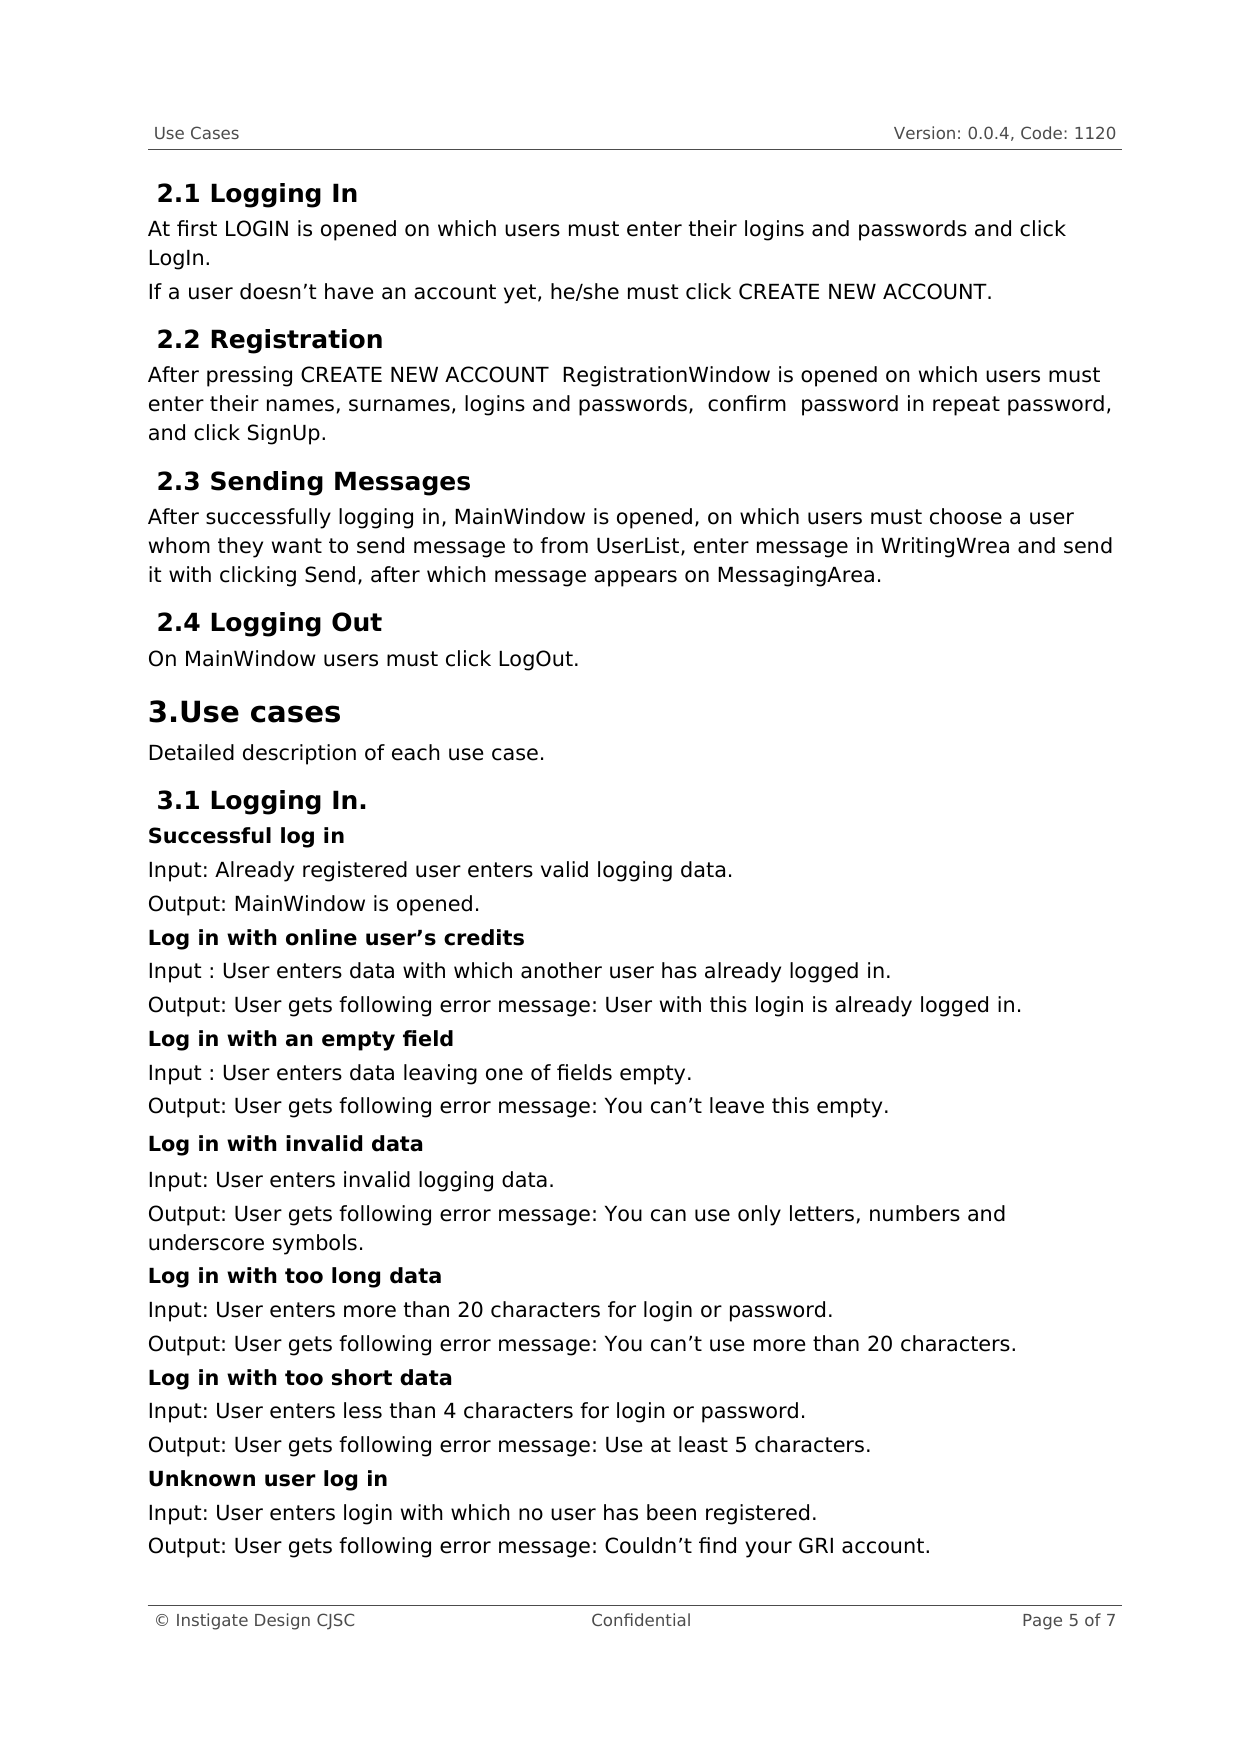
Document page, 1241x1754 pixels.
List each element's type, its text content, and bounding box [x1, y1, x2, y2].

text Output: User gets following error message: Couldn’t find your GRI account. [148, 1534, 1122, 1559]
subtitle Logging In [148, 179, 1122, 208]
text After pressing CREATE NEW ACCOUNT RegistrationWindow is opened on which users must enter their names, surnames, logins and passwords, confirm password in repeat password, and click SignUp. [148, 363, 1122, 446]
text Output: User gets following error message: You can use only letters, numbers and underscore symbols. [148, 1202, 1122, 1255]
text Output: MainWindow is opened. [148, 892, 1122, 916]
text Log in with too long data [148, 1264, 1122, 1289]
text Input: User enters more than 20 characters for login or password. [148, 1298, 1122, 1322]
text Input: Already registered user enters valid logging data. [148, 858, 1122, 882]
text Log in with invalid data [148, 1128, 1122, 1157]
text Output: User gets following error message: User with this login is already logged in. [148, 993, 1122, 1017]
text Output: User gets following error message: You can’t use more than 20 characters. [148, 1332, 1122, 1356]
text At first LOGIN is opened on which users must enter their logins and passwords and click LogIn. [148, 217, 1122, 270]
text After successfully logging in, MainWindow is opened, on which users must choose a user whom they want to send message to from UserList, enter message in WritingWrea and send it with clicking Send, after which message appears on MessagingArea. [148, 505, 1122, 587]
subtitle Use cases [148, 695, 1122, 729]
text If a user doesn’t have an account yet, he/she must click CREATE NEW ACCOUNT. [148, 280, 1122, 304]
text Input: User enters less than 4 characters for login or password. [148, 1399, 1122, 1424]
subtitle Logging Out [148, 609, 1122, 638]
text Log in with too short data [148, 1366, 1122, 1390]
text On MainWindow users must click LogOut. [148, 647, 1122, 671]
text Input : User enters data with which another user has already logged in. [148, 959, 1122, 984]
subtitle Logging In. [148, 786, 1122, 816]
text Input: User enters invalid logging data. [148, 1168, 1122, 1192]
text Input: User enters login with which no user has been registered. [148, 1501, 1122, 1525]
text Unknown user log in [148, 1467, 1122, 1491]
text Detailed description of each use case. [148, 741, 1122, 765]
subtitle Registration [148, 325, 1122, 354]
text Input : User enters data leaving one of fields empty. [148, 1061, 1122, 1085]
text Log in with an empty field [148, 1027, 1122, 1051]
text Successful log in [148, 824, 1122, 849]
subtitle Sending Messages [148, 467, 1122, 496]
text Output: User gets following error message: You can’t leave this empty. [148, 1094, 1122, 1119]
text Output: User gets following error message: Use at least 5 characters. [148, 1433, 1122, 1457]
text Log in with online user’s credits [148, 926, 1122, 950]
